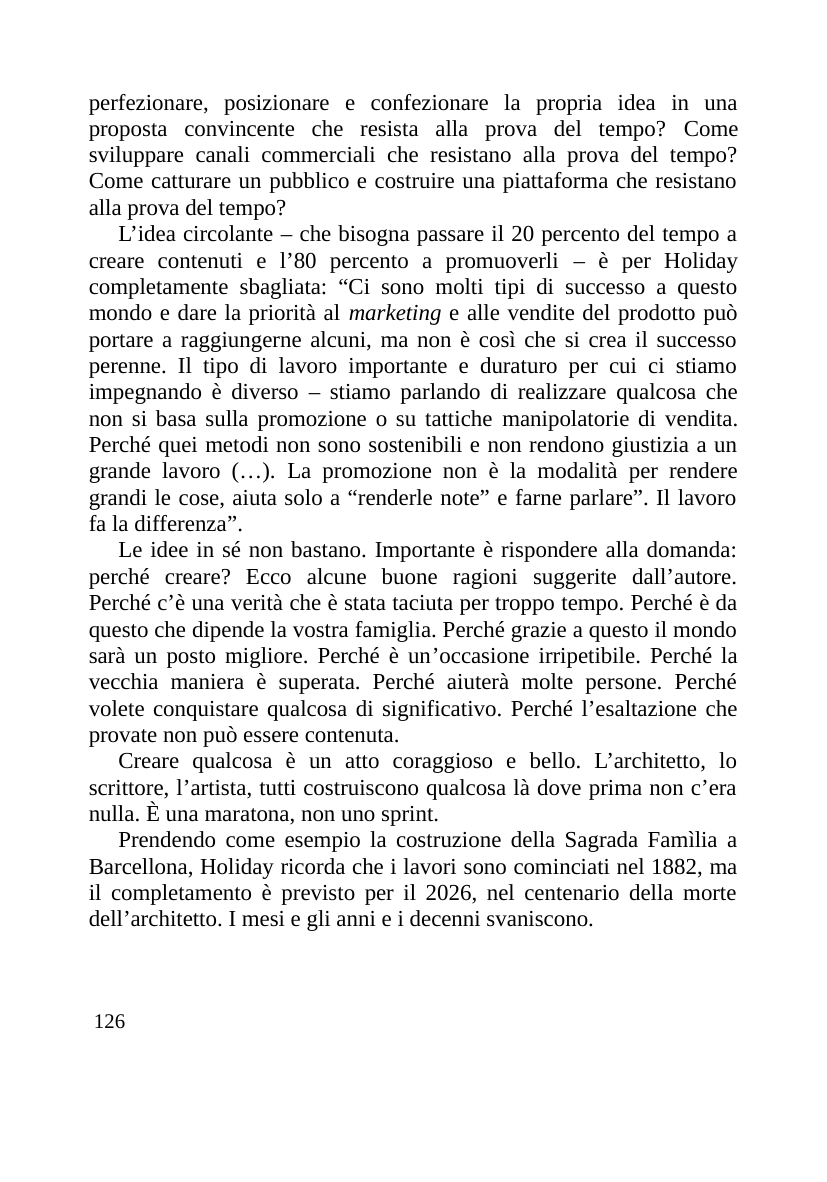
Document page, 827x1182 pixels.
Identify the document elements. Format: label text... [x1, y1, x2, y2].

text perfezionare, posizionare e confezionare la propria idea in una proposta convincente che resista alla prova del tempo? Come sviluppare canali commerciali che resistano alla prova del tempo? Come catturare un pubblico e costruire una piattaforma che resistano alla prova del tempo? [88, 88, 738, 220]
text L’idea circolante – che bisogna passare il 20 percento del tempo a creare contenuti e l’80 percento a promuoverli – è per Holiday completamente sbagliata: “Ci sono molti tipi di successo a questo mondo e dare la priorità al marketing e alle vendite del prodotto può portare a raggiungerne alcuni, ma non è così che si crea il successo perenne. Il tipo di lavoro importante e duraturo per cui ci stiamo impegnando è diverso – stiamo parlando di realizzare qualcosa che non si basa sulla promozione o su tattiche manipolatorie di vendita. Perché quei metodi non sono sostenibili e non rendono giustizia a un grande lavoro (…). La promozione non è la modalità per rendere grandi le cose, aiuta solo a “renderle note” e farne parlare”. Il lavoro fa la differenza”. [88, 220, 738, 537]
text Prendendo come esempio la costruzione della Sagrada Famìlia a Barcellona, Holiday ricorda che i lavori sono cominciati nel 1882, ma il completamento è previsto per il 2026, nel centenario della morte dell’architetto. I mesi e gli anni e i decenni svaniscono. [88, 826, 738, 932]
text Le idee in sé non bastano. Importante è rispondere alla domanda: perché creare? Ecco alcune buone ragioni suggerite dall’autore. Perché c’è una verità che è stata taciuta per troppo tempo. Perché è da questo che dipende la vostra famiglia. Perché grazie a questo il mondo sarà un posto migliore. Perché è un’occasione irripetibile. Perché la vecchia maniera è superata. Perché aiuterà molte persone. Perché volete conquistare qualcosa di significativo. Perché l’esaltazione che provate non può essere contenuta. [88, 537, 738, 747]
text Creare qualcosa è un atto coraggioso e bello. L’architetto, lo scrittore, l’artista, tutti costruiscono qualcosa là dove prima non c’era nulla. è una maratona, non uno sprint. [88, 747, 738, 826]
